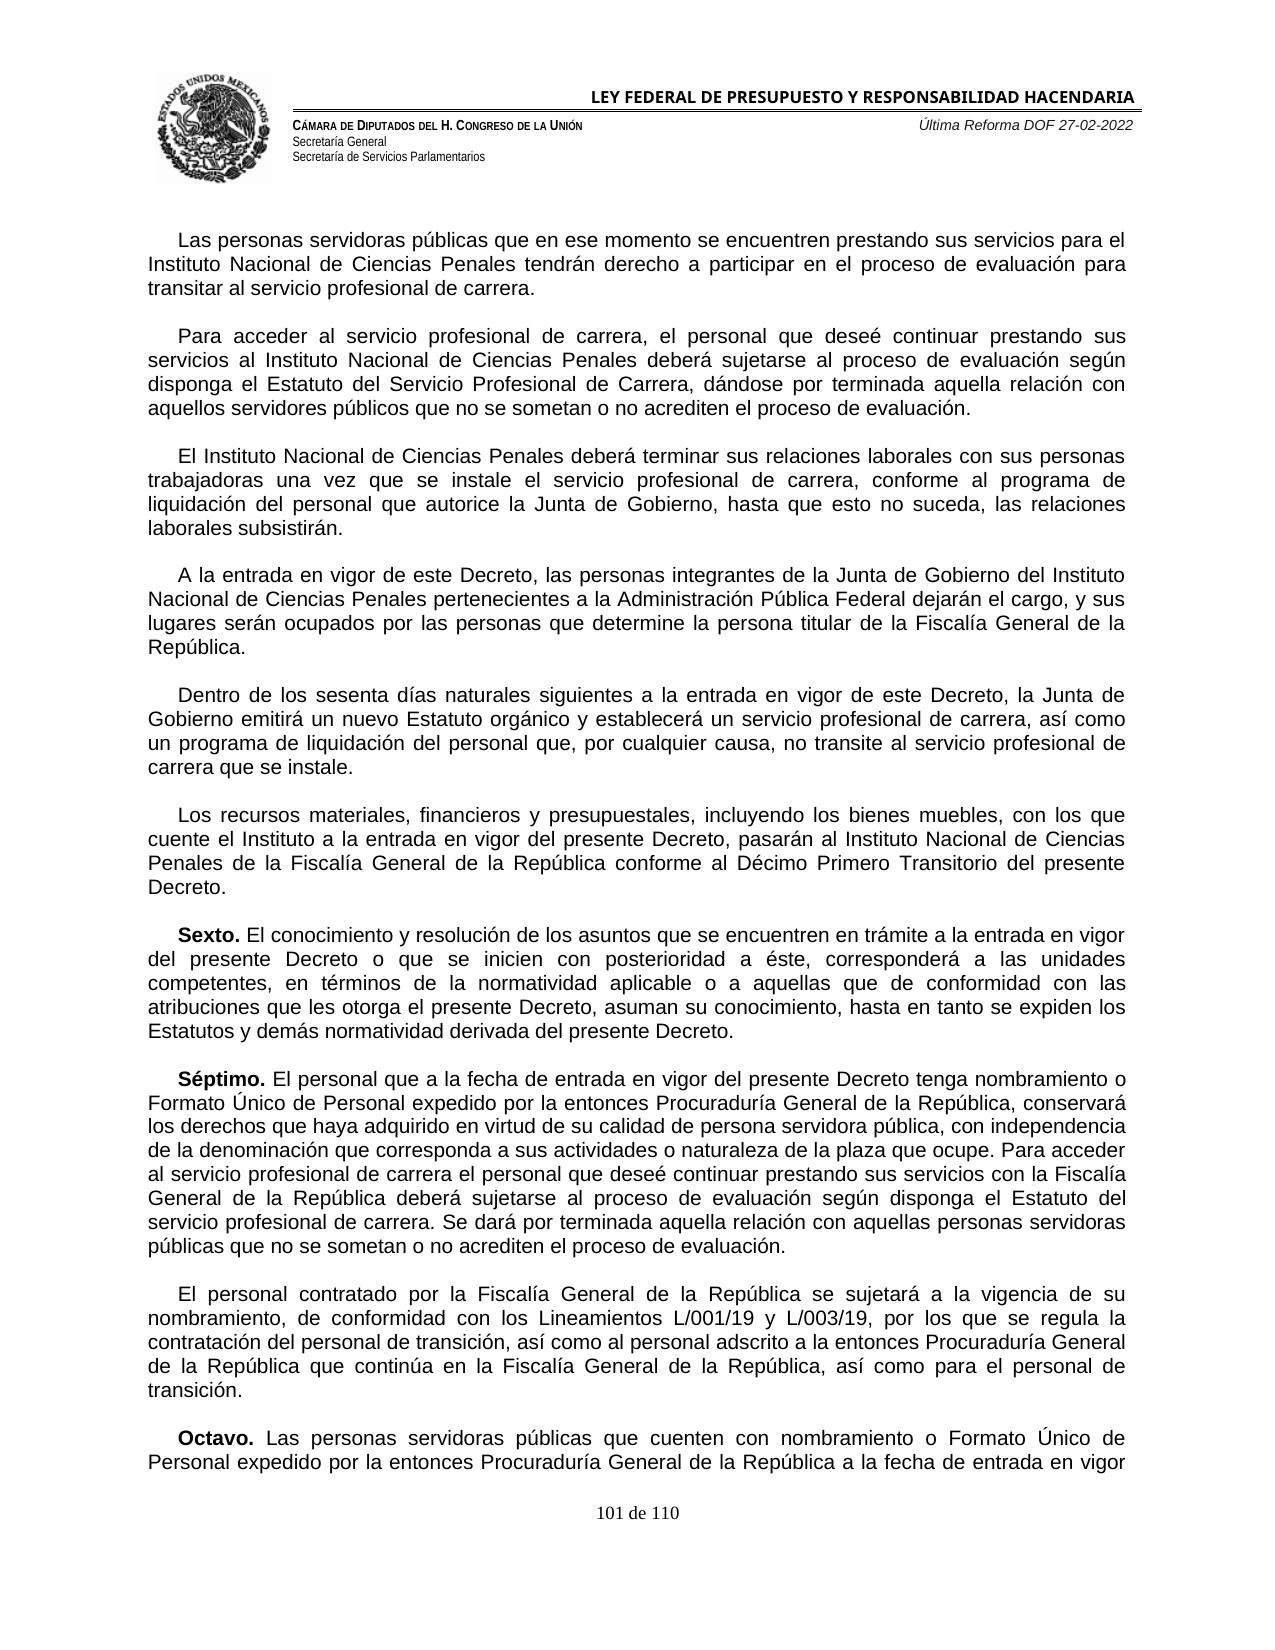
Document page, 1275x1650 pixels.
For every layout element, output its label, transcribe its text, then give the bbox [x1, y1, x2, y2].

text Los recursos materiales, financieros y presupuestales, incluyendo los bienes muebles, con los que cuente el Instituto a la entrada en vigor del presente Decreto, pasarán al Instituto Nacional de Ciencias Penales de la Fiscalía General de la República conforme al Décimo Primero Transitorio del presente Decreto. [148, 803, 1127, 899]
text Las personas servidoras públicas que en ese momento se encuentren prestando sus servicios para el Instituto Nacional de Ciencias Penales tendrán derecho a participar en el proceso de evaluación para transitar al servicio profesional de carrera. [148, 228, 1127, 300]
text El personal contratado por la Fiscalía General de la República se sujetará a la vigencia de su nombramiento, de conformidad con los Lineamientos L/001/19 y L/003/19, por los que se regula la contratación del personal de transición, así como al personal adscrito a la entonces Procuraduría General de la República que continúa en la Fiscalía General de la República, así como para el personal de transición. [148, 1282, 1127, 1402]
text Sexto. El conocimiento y resolución de los asuntos que se encuentren en trámite a la entrada en vigor del presente Decreto o que se inicien con posterioridad a éste, corresponderá a las unidades competentes, en términos de la normatividad aplicable o a aquellas que de conformidad con las atribuciones que les otorga el presente Decreto, asuman su conocimiento, hasta en tanto se expiden los Estatutos y demás normatividad derivada del presente Decreto. [148, 923, 1127, 1042]
text Octavo. Las personas servidoras públicas que cuenten con nombramiento o Formato Único de Personal expedido por la entonces Procuraduría General de la República a la fecha de entrada en vigor [148, 1426, 1127, 1474]
text Dentro de los sesenta días naturales siguientes a la entrada en vigor de este Decreto, la Junta de Gobierno emitirá un nuevo Estatuto orgánico y establecerá un servicio profesional de carrera, así como un programa de liquidación del personal que, por cualquier causa, no transite al servicio profesional de carrera que se instale. [148, 683, 1127, 779]
text Séptimo. El personal que a la fecha de entrada en vigor del presente Decreto tenga nombramiento o Formato Único de Personal expedido por la entonces Procuraduría General de la República, conservará los derechos que haya adquirido en virtud de su calidad de persona servidora pública, con independencia de la denominación que corresponda a sus actividades o naturaleza de la plaza que ocupe. Para acceder al servicio profesional de carrera el personal que deseé continuar prestando sus servicios con la Fiscalía General de la República deberá sujetarse al proceso de evaluación según disponga el Estatuto del servicio profesional de carrera. Se dará por terminada aquella relación con aquellas personas servidoras públicas que no se sometan o no acrediten el proceso de evaluación. [148, 1066, 1127, 1258]
text Para acceder al servicio profesional de carrera, el personal que deseé continuar prestando sus servicios al Instituto Nacional de Ciencias Penales deberá sujetarse al proceso de evaluación según disponga el Estatuto del Servicio Profesional de Carrera, dándose por terminada aquella relación con aquellos servidores públicos que no se sometan o no acrediten el proceso de evaluación. [148, 324, 1127, 419]
text A la entrada en vigor de este Decreto, las personas integrantes de la Junta de Gobierno del Instituto Nacional de Ciencias Penales pertenecientes a la Administración Pública Federal dejarán el cargo, y sus lugares serán ocupados por las personas que determine la persona titular de la Fiscalía General de la República. [148, 563, 1127, 659]
text El Instituto Nacional de Ciencias Penales deberá terminar sus relaciones laborales con sus personas trabajadoras una vez que se instale el servicio profesional de carrera, conforme al programa de liquidación del personal que autorice la Junta de Gobierno, hasta que esto no suceda, las relaciones laborales subsistirán. [148, 443, 1127, 539]
